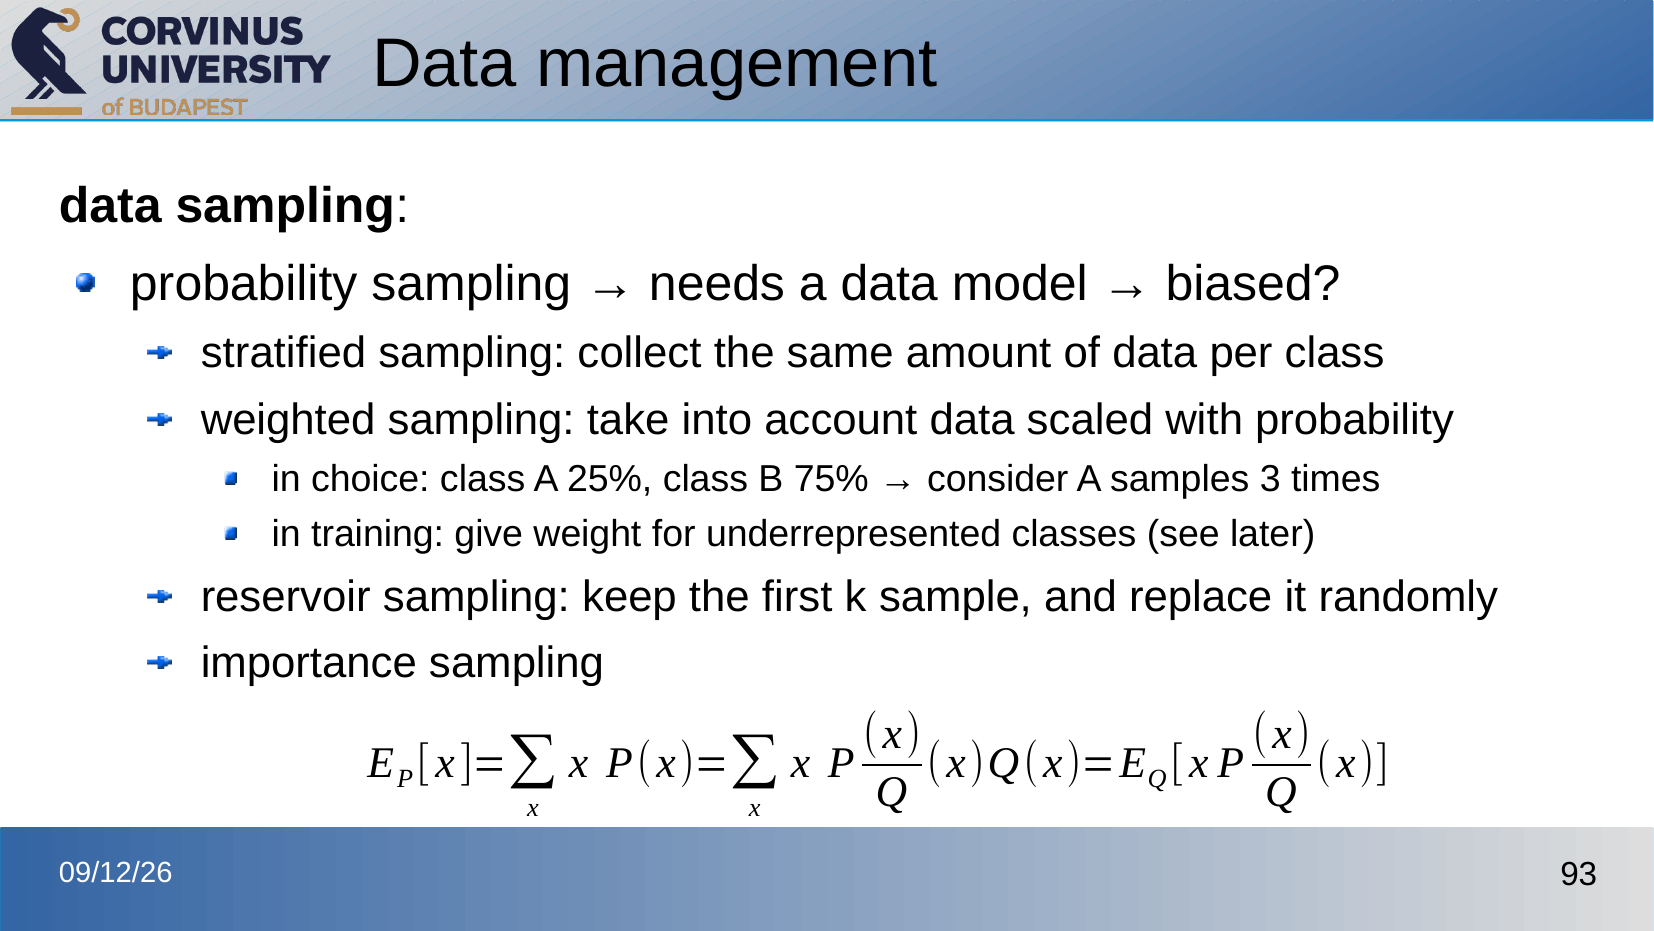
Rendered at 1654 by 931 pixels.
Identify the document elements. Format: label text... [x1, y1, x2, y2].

picture [11, 7, 331, 115]
chart [364, 708, 1388, 822]
title Data management [372, 23, 1625, 103]
list data sampling: probability sampling → needs a data model → biased? stratified sampling: collect the same amount of data per class weighted sampling: take into account data scaled with probability in choice: class A 25%, class B 75% → consider A samples 3 times in training: give weight for underrepresented classes (see later) reservoir sampling: keep the first k sample, and replace it randomly importance sampling [59, 177, 1595, 768]
